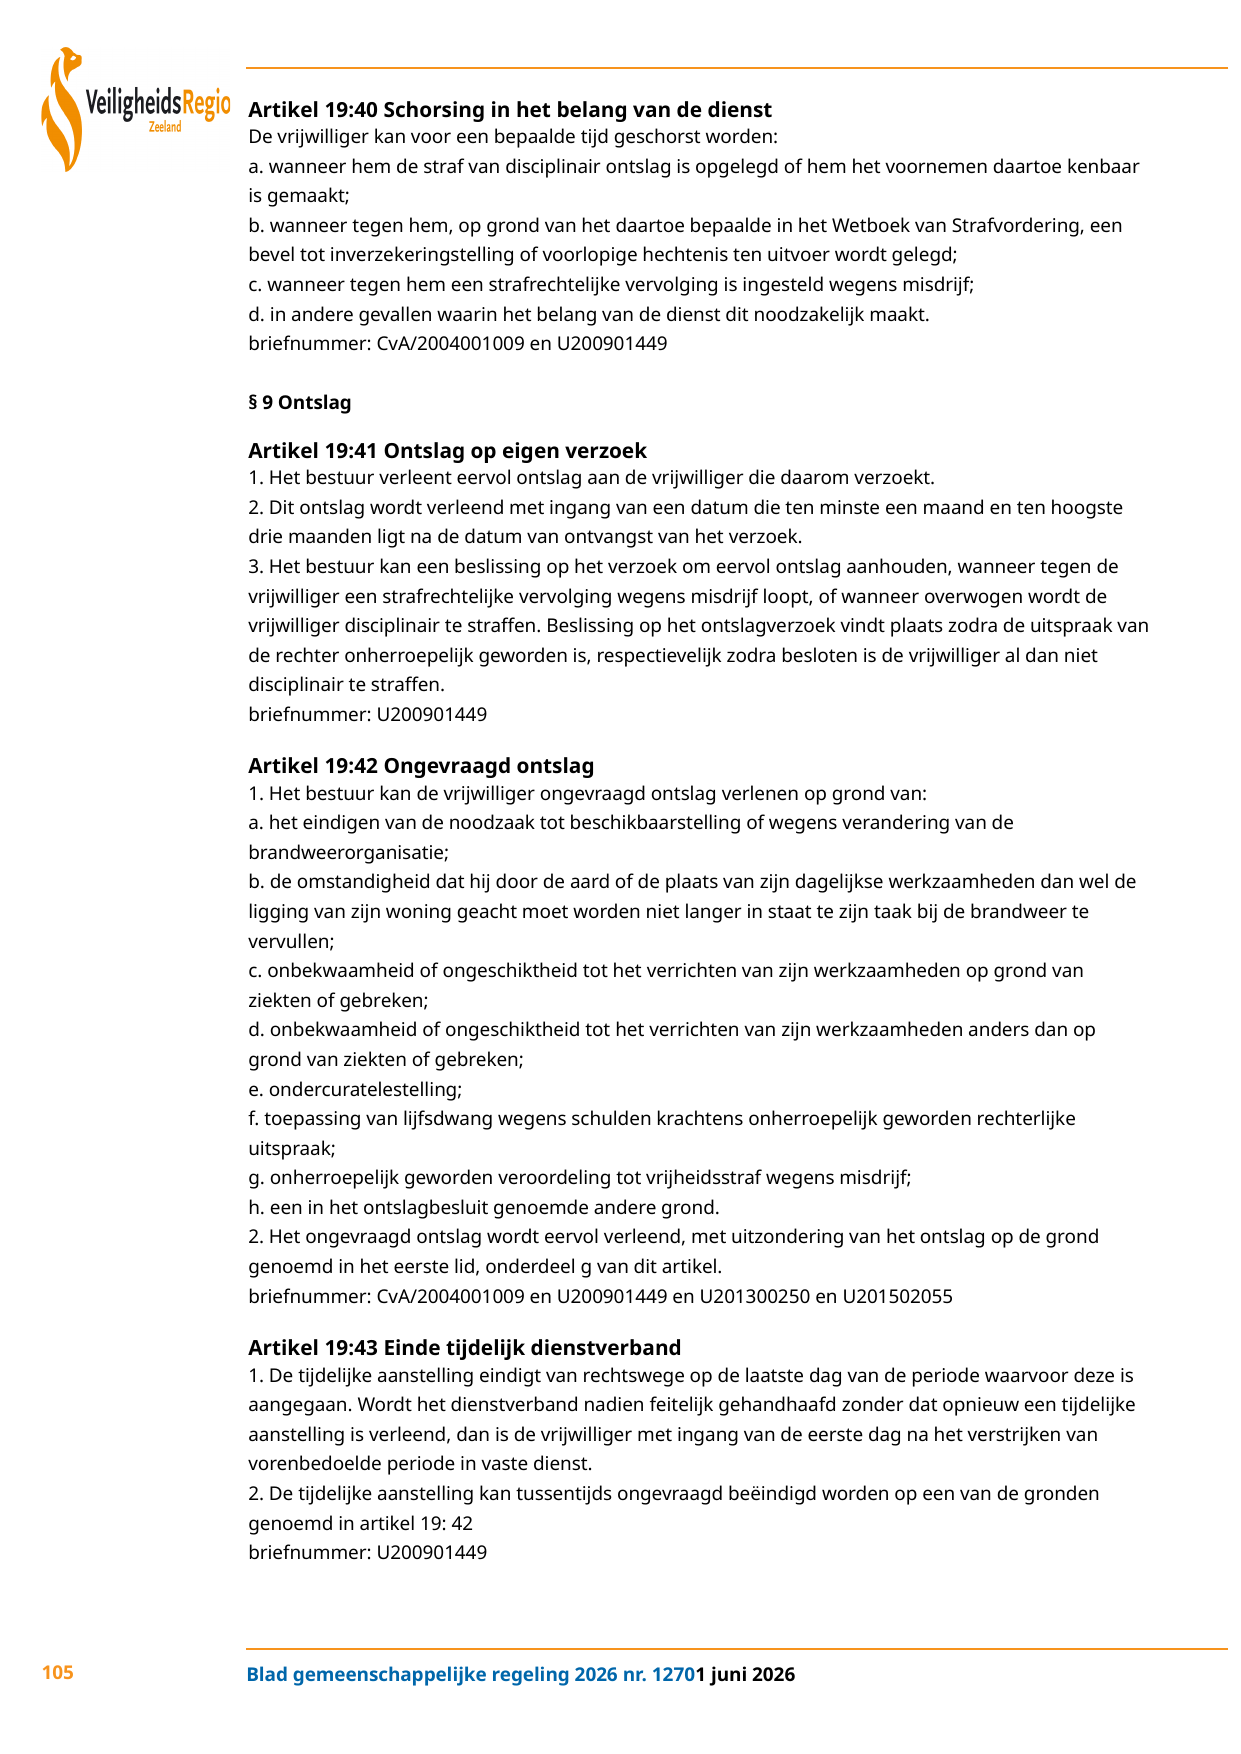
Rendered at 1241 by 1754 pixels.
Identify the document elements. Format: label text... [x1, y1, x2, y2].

text briefnummer: CvA/2004001009 en U200901449 [248, 330, 1152, 356]
text g. onherroepelijk geworden veroordeling tot vrijheidsstraf wegens misdrijf; [248, 1164, 1152, 1190]
text d. in andere gevallen waarin het belang van de dienst dit noodzakelijk maakt. [248, 301, 1152, 326]
text briefnummer: U200901449 [248, 701, 1152, 727]
text c. wanneer tegen hem een strafrechtelijke vervolging is ingesteld wegens misdrijf; [248, 271, 1152, 297]
text Artikel 19:41 Ontslag op eigen verzoek [248, 436, 1152, 464]
text a. wanneer hem de straf van disciplinair ontslag is opgelegd of hem het voornemen daartoe kenbaar is gemaakt; [248, 153, 1152, 208]
text Artikel 19:40 Schorsing in het belang van de dienst [248, 95, 1152, 123]
text De vrijwilliger kan voor een bepaalde tijd geschorst worden: [248, 123, 1152, 149]
text 1. De tijdelijke aanstelling eindigt van rechtswege op de laatste dag van de periode waarvoor deze is aangegaan. Wordt het dienstverband nadien feitelijk gehandhaafd zonder dat opnieuw een tijdelijke aanstelling is verleend, dan is de vrijwilliger met ingang van de eerste dag na het verstrijken van vorenbedoelde periode in vaste dienst. [248, 1362, 1152, 1476]
text d. onbekwaamheid of ongeschiktheid tot het verrichten van zijn werkzaamheden anders dan op grond van ziekten of gebreken; [248, 1017, 1152, 1072]
text 1. Het bestuur verleent eervol ontslag aan de vrijwilliger die daarom verzoekt. [248, 464, 1152, 490]
text 3. Het bestuur kan een beslissing op het verzoek om eervol ontslag aanhouden, wanneer tegen de vrijwilliger een strafrechtelijke vervolging wegens misdrijf loopt, of wanneer overwogen wordt de vrijwilliger disciplinair te straffen. Beslissing op het ontslagverzoek vindt plaats zodra de uitspraak van de rechter onherroepelijk geworden is, respectievelijk zodra besloten is de vrijwilliger al dan niet disciplinair te straffen. [248, 553, 1152, 697]
text b. wanneer tegen hem, op grond van het daartoe bepaalde in het Wetboek van Strafvordering, een bevel tot inverzekeringstelling of voorlopige hechtenis ten uitvoer wordt gelegd; [248, 212, 1152, 267]
text a. het eindigen van de noodzaak tot beschikbaarstelling of wegens verandering van de brandweerorganisatie; [248, 809, 1152, 865]
text 2. De tijdelijke aanstelling kan tussentijds ongevraagd beëindigd worden op een van de gronden genoemd in artikel 19: 42 [248, 1480, 1152, 1535]
text c. onbekwaamheid of ongeschiktheid tot het verrichten van zijn werkzaamheden op grond van ziekten of gebreken; [248, 957, 1152, 1013]
text f. toepassing van lijfsdwang wegens schulden krachtens onherroepelijk geworden rechterlijke uitspraak; [248, 1105, 1152, 1161]
text 2. Dit ontslag wordt verleend met ingang van een datum die ten minste een maand en ten hoogste drie maanden ligt na de datum van ontvangst van het verzoek. [248, 494, 1152, 549]
text briefnummer: CvA/2004001009 en U200901449 en U201300250 en U201502055 [248, 1283, 1152, 1309]
text Artikel 19:42 Ongevraagd ontslag [248, 752, 1152, 780]
text § 9 Ontslag [248, 389, 1152, 415]
text e. ondercuratelestelling; [248, 1076, 1152, 1102]
text 1. Het bestuur kan de vrijwilliger ongevraagd ontslag verlenen op grond van: [248, 780, 1152, 806]
text briefnummer: U200901449 [248, 1539, 1152, 1565]
text b. de omstandigheid dat hij door de aard of de plaats van zijn dagelijkse werkzaamheden dan wel de ligging van zijn woning geacht moet worden niet langer in staat te zijn taak bij de brandweer te vervullen; [248, 869, 1152, 954]
picture [41, 47, 231, 172]
text h. een in het ontslagbesluit genoemde andere grond. [248, 1194, 1152, 1220]
text Artikel 19:43 Einde tijdelijk dienstverband [248, 1333, 1152, 1362]
text 2. Het ongevraagd ontslag wordt eervol verleend, met uitzondering van het ontslag op de grond genoemd in het eerste lid, onderdeel g van dit artikel. [248, 1224, 1152, 1279]
